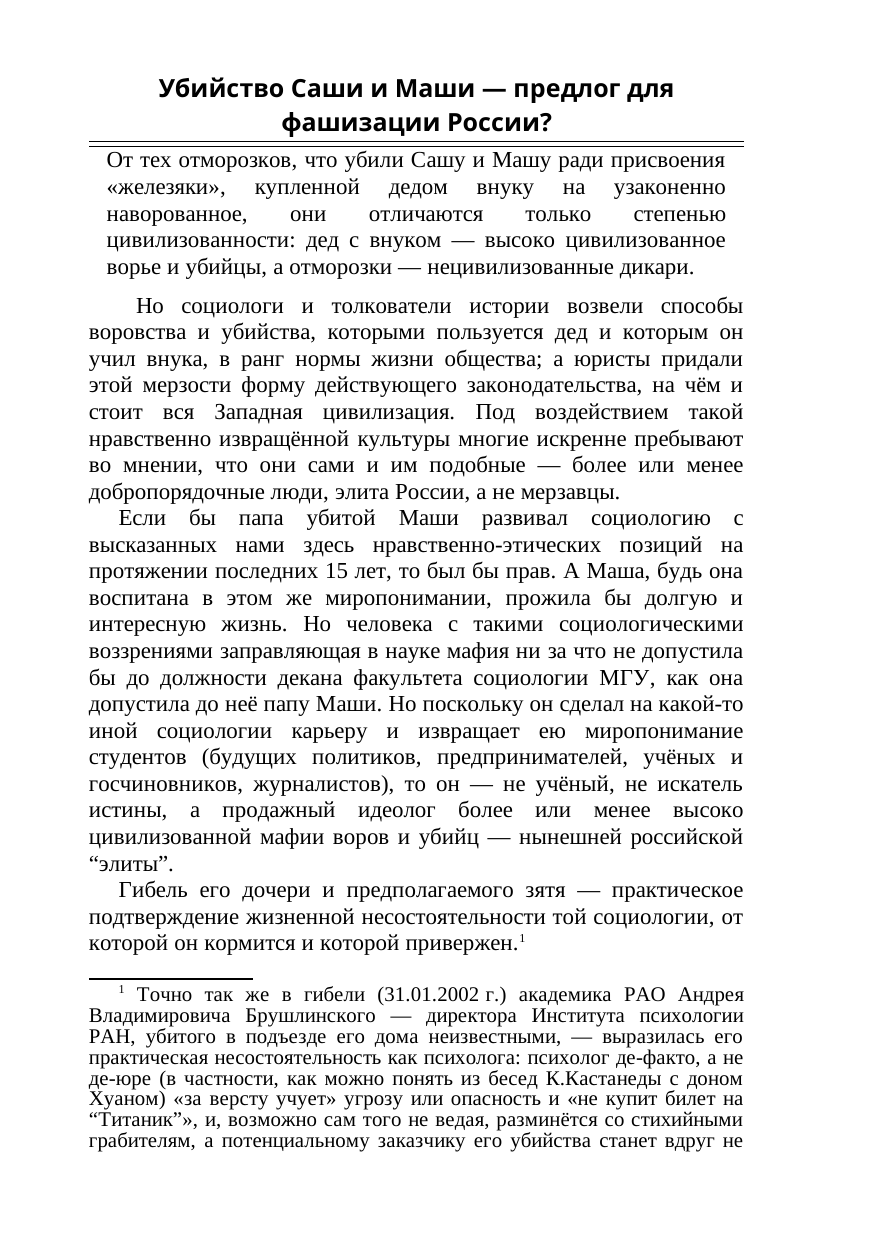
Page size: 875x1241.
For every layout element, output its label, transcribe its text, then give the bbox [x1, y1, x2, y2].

text Если бы папа убитой Маши развивал социологию с высказанных нами здесь нравственно-этических позиций на протяжении последних 15 лет, то был бы прав. А Маша, будь она воспитана в этом же миропонимании, прожила бы долгую и интересную жизнь. Но человека с такими социологическими воззрениями заправляющая в науке мафия ни за что не допустила бы до должности декана факультета социологии МГУ, как она допустила до неё папу Маши. Но поскольку он сделал на какой-то иной социологии карьеру и извращает ею миропонимание студентов (будущих политиков, предпринимателей, учёных и госчиновников, журналистов), то он — не учёный, не искатель истины, а продажный идеолог более или менее высоко цивилизованной мафии воров и убийц — нынешней российской “элиты”. [89, 504, 744, 876]
text От тех отморозков, что убили Сашу и Машу ради присвоения «железяки», купленной дедом внуку на узаконенно наворованное, они отличаются только степенью цивилизованности: дед с внуком — высоко цивилизованное ворье и убийцы, а отморозки — нецивилизованные дикари. [106, 147, 726, 279]
text Гибель его дочери и предполагаемого зятя — практическое подтверждение жизненной несостоятельности той социологии, от которой он кормится и которой привержен. [89, 876, 744, 956]
text Точно так же в гибели (31.01.2002 г.) академика РАО Андрея Владимировича Брушлинского — директора Института психологии РАН, убитого в подъезде его дома неизвестными, — выразилась его практическая несостоятельность как психолога: психолог де-факто, а не де-юре (в частности, как можно понять из бесед К.Кастанеды с доном Хуаном) «за версту учует» угрозу или опасность и «не купит билет на “Титаник”», и, возможно сам того не ведая, разминётся со стихийными грабителям, а потенциальному заказчику его убийства станет вдруг не [89, 985, 744, 1152]
text Но социологи и толкователи истории возвели способы воровства и убийства, которыми пользуется дед и которым он учил внука, в ранг нормы жизни общества; а юристы придали этой мерзости форму действующего законодательства, на чём и стоит вся Западная цивилизация. Под воздействием такой нравственно извращённой культуры многие искренне пребывают во мнении, что они сами и им подобные — более или менее добропорядочные люди, элита России, а не мерзавцы. [89, 292, 744, 504]
